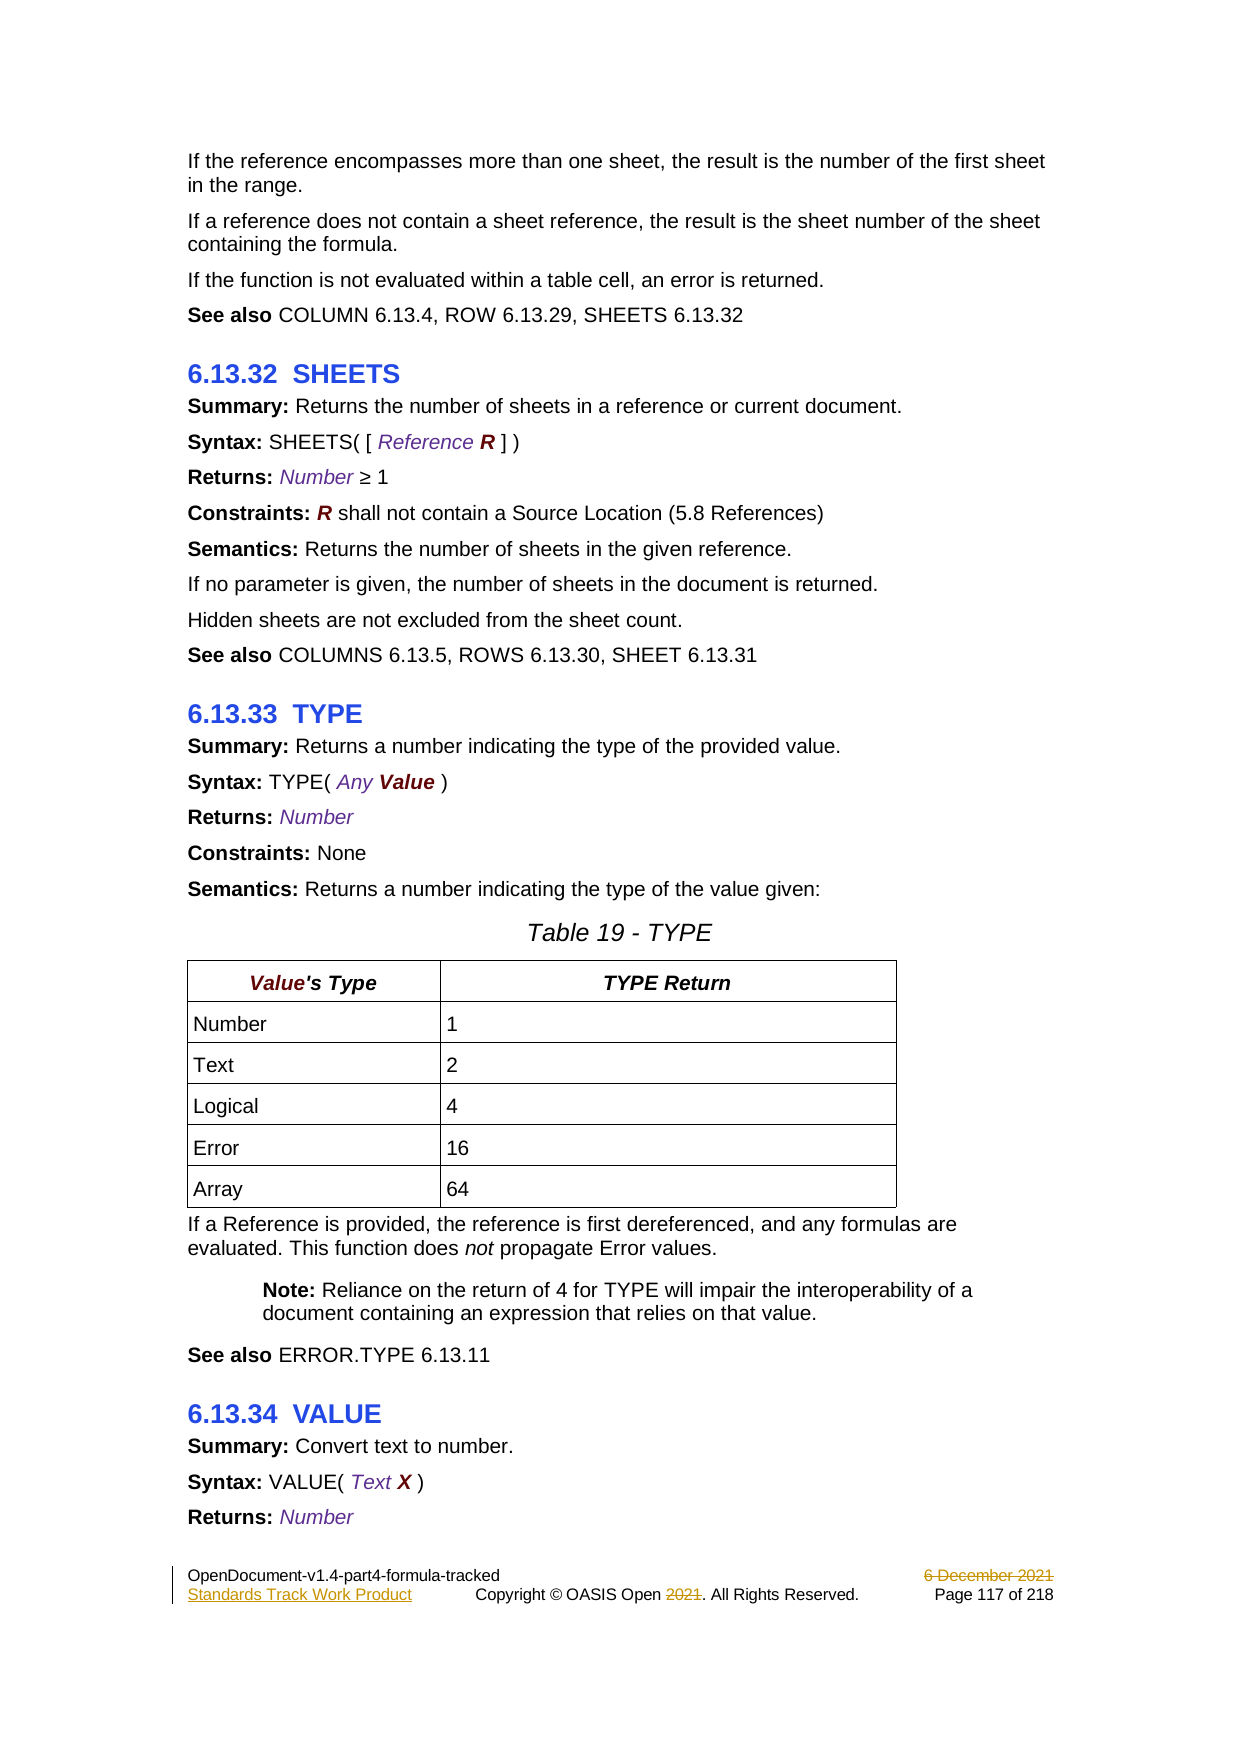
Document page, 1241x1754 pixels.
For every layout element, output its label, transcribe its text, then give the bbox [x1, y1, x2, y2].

text Hidden sheets are not excluded from the sheet count. [187, 608, 1053, 632]
text If no parameter is given, the number of sheets in the document is returned. [187, 573, 1053, 596]
text Syntax: SHEETS( [ Reference R ] ) [187, 430, 1053, 454]
text See also COLUMN 6.13.4, ROW 6.13.29, SHEETS 6.13.32 [187, 304, 1053, 327]
text Syntax: VALUE( Text X ) [187, 1470, 1053, 1494]
table_cell 64 [441, 1166, 896, 1207]
text Syntax: TYPE( Any Value ) [187, 770, 1053, 794]
table_cell Logical [188, 1084, 440, 1124]
table_cell 1 [441, 1002, 896, 1042]
table_cell Text [188, 1043, 440, 1083]
table_cell Number [188, 1002, 440, 1042]
subtitle SHEETS [187, 358, 1053, 388]
table_cell 16 [441, 1125, 896, 1165]
subtitle TYPE [187, 698, 1053, 728]
text If the reference encompasses more than one sheet, the result is the number of the first sheet in the range. [187, 150, 1053, 197]
subtitle VALUE [187, 1398, 1053, 1428]
table_cell Error [188, 1125, 440, 1165]
text Summary: Convert text to number. [187, 1434, 1053, 1458]
text Note: Reliance on the return of 4 for TYPE will impair the interoperability of a document containing an expression that relies on that value. [262, 1278, 978, 1325]
text See also ERROR.TYPE 6.13.11 [187, 1344, 1053, 1367]
text Semantics: Returns a number indicating the type of the value given: [187, 877, 1053, 901]
table_header Value's Type [188, 961, 440, 1001]
table_header TYPE Return [441, 961, 896, 1001]
text Summary: Returns a number indicating the type of the provided value. [187, 734, 1053, 758]
text If a reference does not contain a sheet reference, the result is the sheet number of the sheet containing the formula. [187, 209, 1053, 256]
text Returns: Number [187, 806, 1053, 829]
table_cell Array [188, 1166, 440, 1207]
text If the function is not evaluated within a table cell, an error is returned. [187, 268, 1053, 292]
table_cell 2 [441, 1043, 896, 1083]
text Semantics: Returns the number of sheets in the given reference. [187, 537, 1053, 561]
text If a Reference is provided, the reference is first dereferenced, and any formulas are evaluated. This function does not propagate Error values. [187, 1213, 1053, 1260]
text Returns: Number [187, 1506, 1053, 1529]
text See also COLUMNS 6.13.5, ROWS 6.13.30, SHEET 6.13.31 [187, 644, 1053, 667]
text Returns: Number ≥ 1 [187, 466, 1053, 489]
text Summary: Returns the number of sheets in a reference or current document. [187, 394, 1053, 418]
text Constraints: R shall not contain a Source Location (5.8 References) [187, 501, 1053, 525]
text Table 19 - TYPE [187, 919, 1053, 947]
text Constraints: None [187, 841, 1053, 865]
table_cell 4 [441, 1084, 896, 1124]
